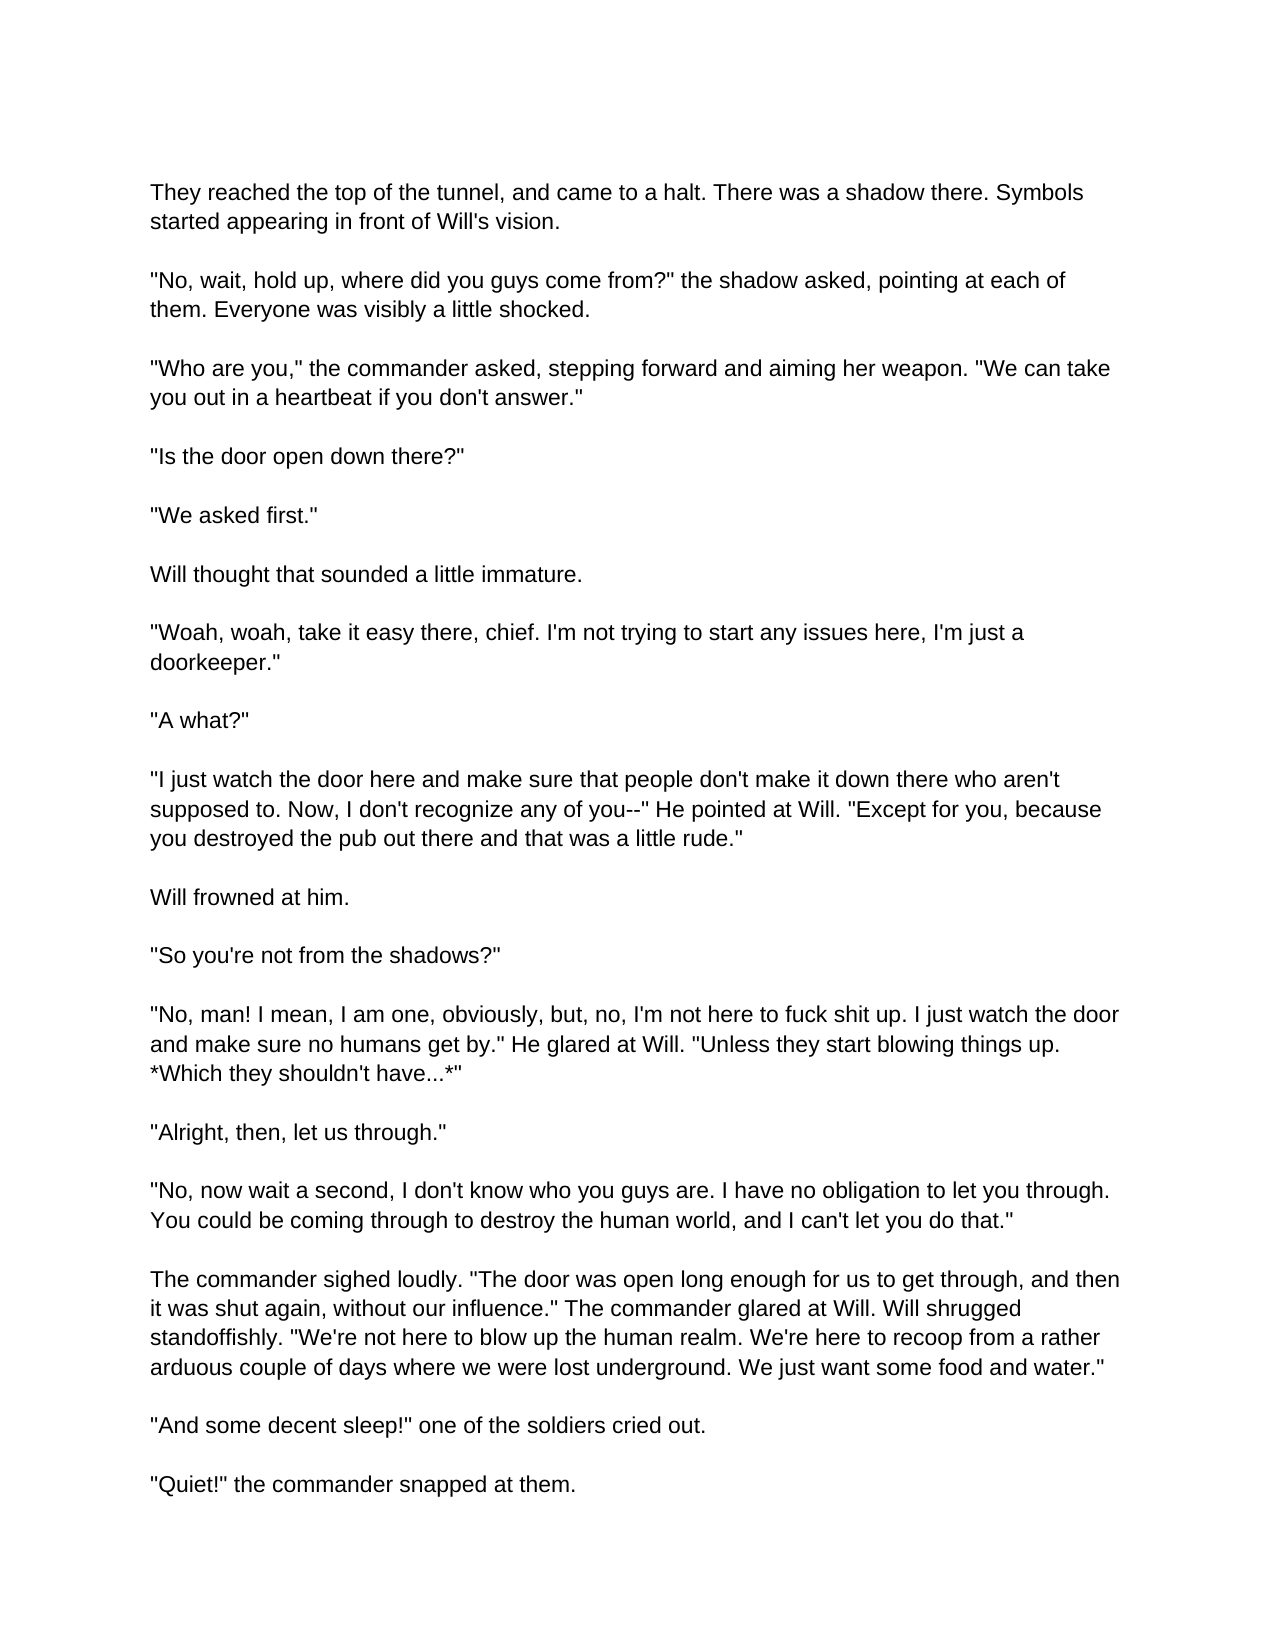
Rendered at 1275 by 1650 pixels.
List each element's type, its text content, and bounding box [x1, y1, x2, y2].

text "No, now wait a second, I don't know who you guys are. I have no obligation to let you through. You could be coming through to destroy the human world, and I can't let you do that." [150, 1178, 1125, 1233]
text "No, wait, hold up, where did you guys come from?" the shadow asked, pointing at each of them. Everyone was visibly a little shocked. [150, 267, 1125, 322]
text "Quiet!" the commander snapped at them. [150, 1472, 1125, 1497]
text "Alright, then, let us through." [150, 1119, 1125, 1145]
text "We asked first." [150, 502, 1125, 528]
text "I just watch the door here and make sure that people don't make it down there who aren't supposed to. Now, I don't recognize any of you--" He pointed at Will. "Except for you, because you destroyed the pub out there and that was a little rude." [150, 767, 1125, 851]
text "Who are you," the commander asked, stepping forward and aiming her weapon. "We can take you out in a heartbeat if you don't answer." [150, 356, 1125, 411]
text The commander sighed loudly. "The door was open long enough for us to get through, and then it was shut again, without our influence." The commander glared at Will. Will shrugged standoffishly. "We're not here to blow up the human realm. We're here to recoop from a rather arduous couple of days where we were lost underground. We just want some food and water." [150, 1266, 1125, 1380]
text "Is the door open down there?" [150, 444, 1125, 469]
text "So you're not from the shadows?" [150, 943, 1125, 969]
text "Woah, woah, take it easy there, chief. I'm not trying to start any issues here, I'm just a doorkeeper." [150, 620, 1125, 675]
text Will thought that sounded a little immature. [150, 561, 1125, 587]
text They reached the top of the tunnel, and came to a halt. There was a shadow there. Symbols started appearing in front of Will's vision. [150, 179, 1125, 234]
text "And some decent sleep!" one of the soldiers cried out. [150, 1413, 1125, 1439]
text "A what?" [150, 708, 1125, 734]
text Will frowned at him. [150, 884, 1125, 910]
text "No, man! I mean, I am one, obviously, but, no, I'm not here to fuck shit up. I just watch the door and make sure no humans get by." He glared at Will. "Unless they start blowing things up. *Which they shouldn't have...*" [150, 1002, 1125, 1086]
